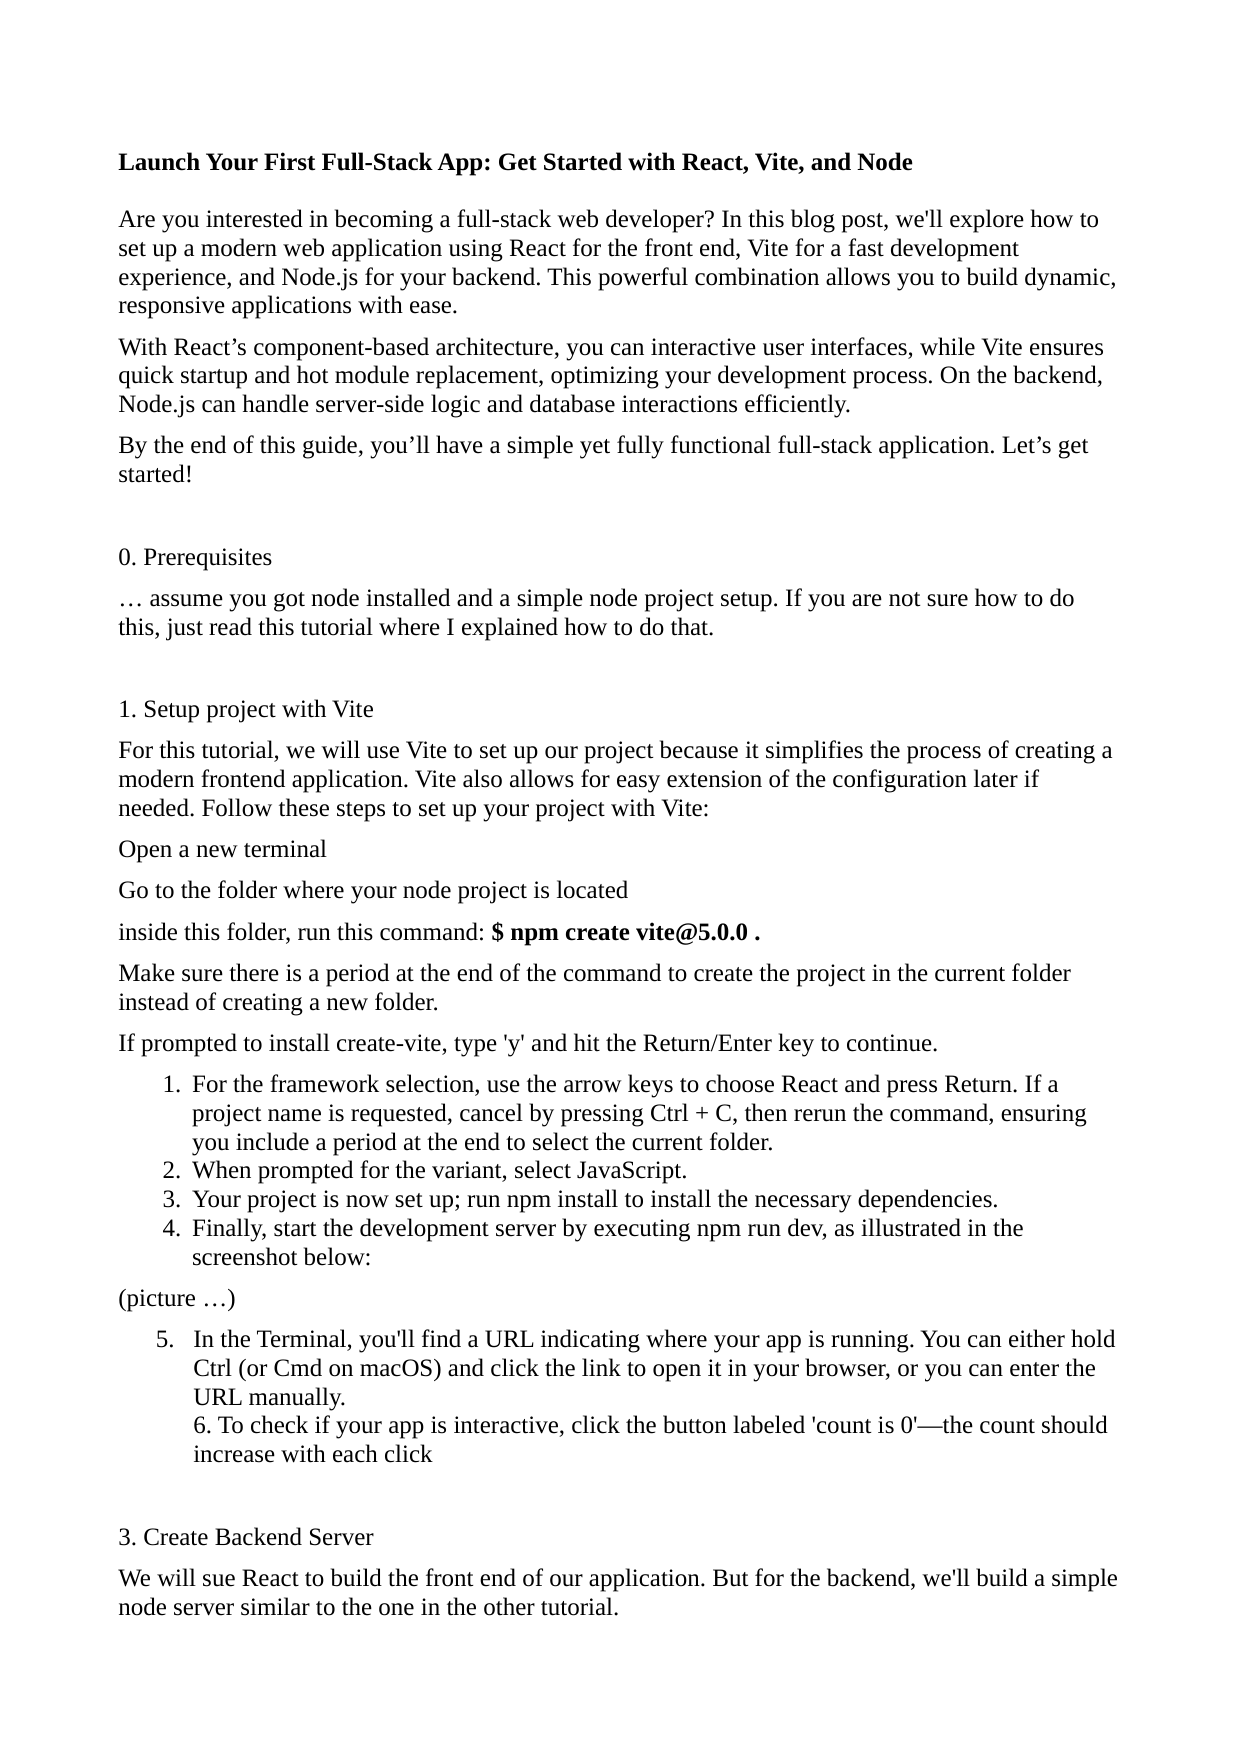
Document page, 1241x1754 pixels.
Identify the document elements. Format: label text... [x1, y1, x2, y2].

text For this tutorial, we will use Vite to set up our project because it simplifies the process of creating a modern frontend application. Vite also allows for easy extension of the configuration later if needed. Follow these steps to set up your project with Vite: [118, 736, 1122, 822]
text Go to the folder where your node project is located [118, 876, 1122, 904]
text By the end of this guide, you’ll have a simple yet fully functional full-stack application. Let’s get started! [118, 431, 1122, 488]
text 0. Prerequisites [118, 542, 1122, 571]
text With React’s component-based architecture, you can interactive user interfaces, while Vite ensures quick startup and hot module replacement, optimizing your development process. On the backend, Node.js can handle server-side logic and database interactions efficiently. [118, 332, 1122, 418]
text Launch Your First Full-Stack App: Get Started with React, Vite, and Node [118, 147, 1122, 176]
text Open a new terminal [118, 834, 1122, 863]
text Are you interested in becoming a full-stack web developer? In this blog post, we'll explore how to set up a modern web application using React for the front end, Vite for a fast development experience, and Node.js for your backend. This powerful combination allows you to build dynamic, responsive applications with ease. [118, 204, 1122, 319]
text … assume you got node installed and a simple node project setup. If you are not sure how to do this, just read this tutorial where I explained how to do that. [118, 583, 1122, 641]
text If prompted to install create-vite, type 'y' and hit the Return/Enter key to continue. [118, 1028, 1122, 1057]
text (picture …) [118, 1283, 1122, 1312]
text 1. Setup project with Vite [118, 694, 1122, 723]
list For the framework selection, use the arrow keys to choose React and press Return. If a project name is requested, cancel by pressing Ctrl + C, then rerun the command, ensuring you include a period at the end to select the current folder. [162, 1069, 1122, 1156]
text We will sue React to build the front end of our application. But for the backend, we'll build a simple node server similar to the one in the other tutorial. [118, 1563, 1122, 1621]
list Finally, start the development server by executing npm run dev, as illustrated in the screenshot below: [162, 1213, 1122, 1271]
text inside this folder, run this command: $ npm create vite@5.0.0 . [118, 917, 1122, 946]
list Your project is now set up; run npm install to install the necessary dependencies. [162, 1184, 1122, 1213]
list When prompted for the variant, select JavaScript. [162, 1156, 1122, 1184]
text 3. Create Backend Server [118, 1522, 1122, 1551]
text Make sure there is a period at the end of the command to create the project in the current folder instead of creating a new folder. [118, 958, 1122, 1016]
list In the Terminal, you'll find a URL indicating where your app is running. You can either hold Ctrl (or Cmd on macOS) and click the link to open it in your browser, or you can enter the URL manually. 6. To check if your app is interactive, click the button labeled 'count is 0'—the count should increase with each click [156, 1324, 1122, 1468]
